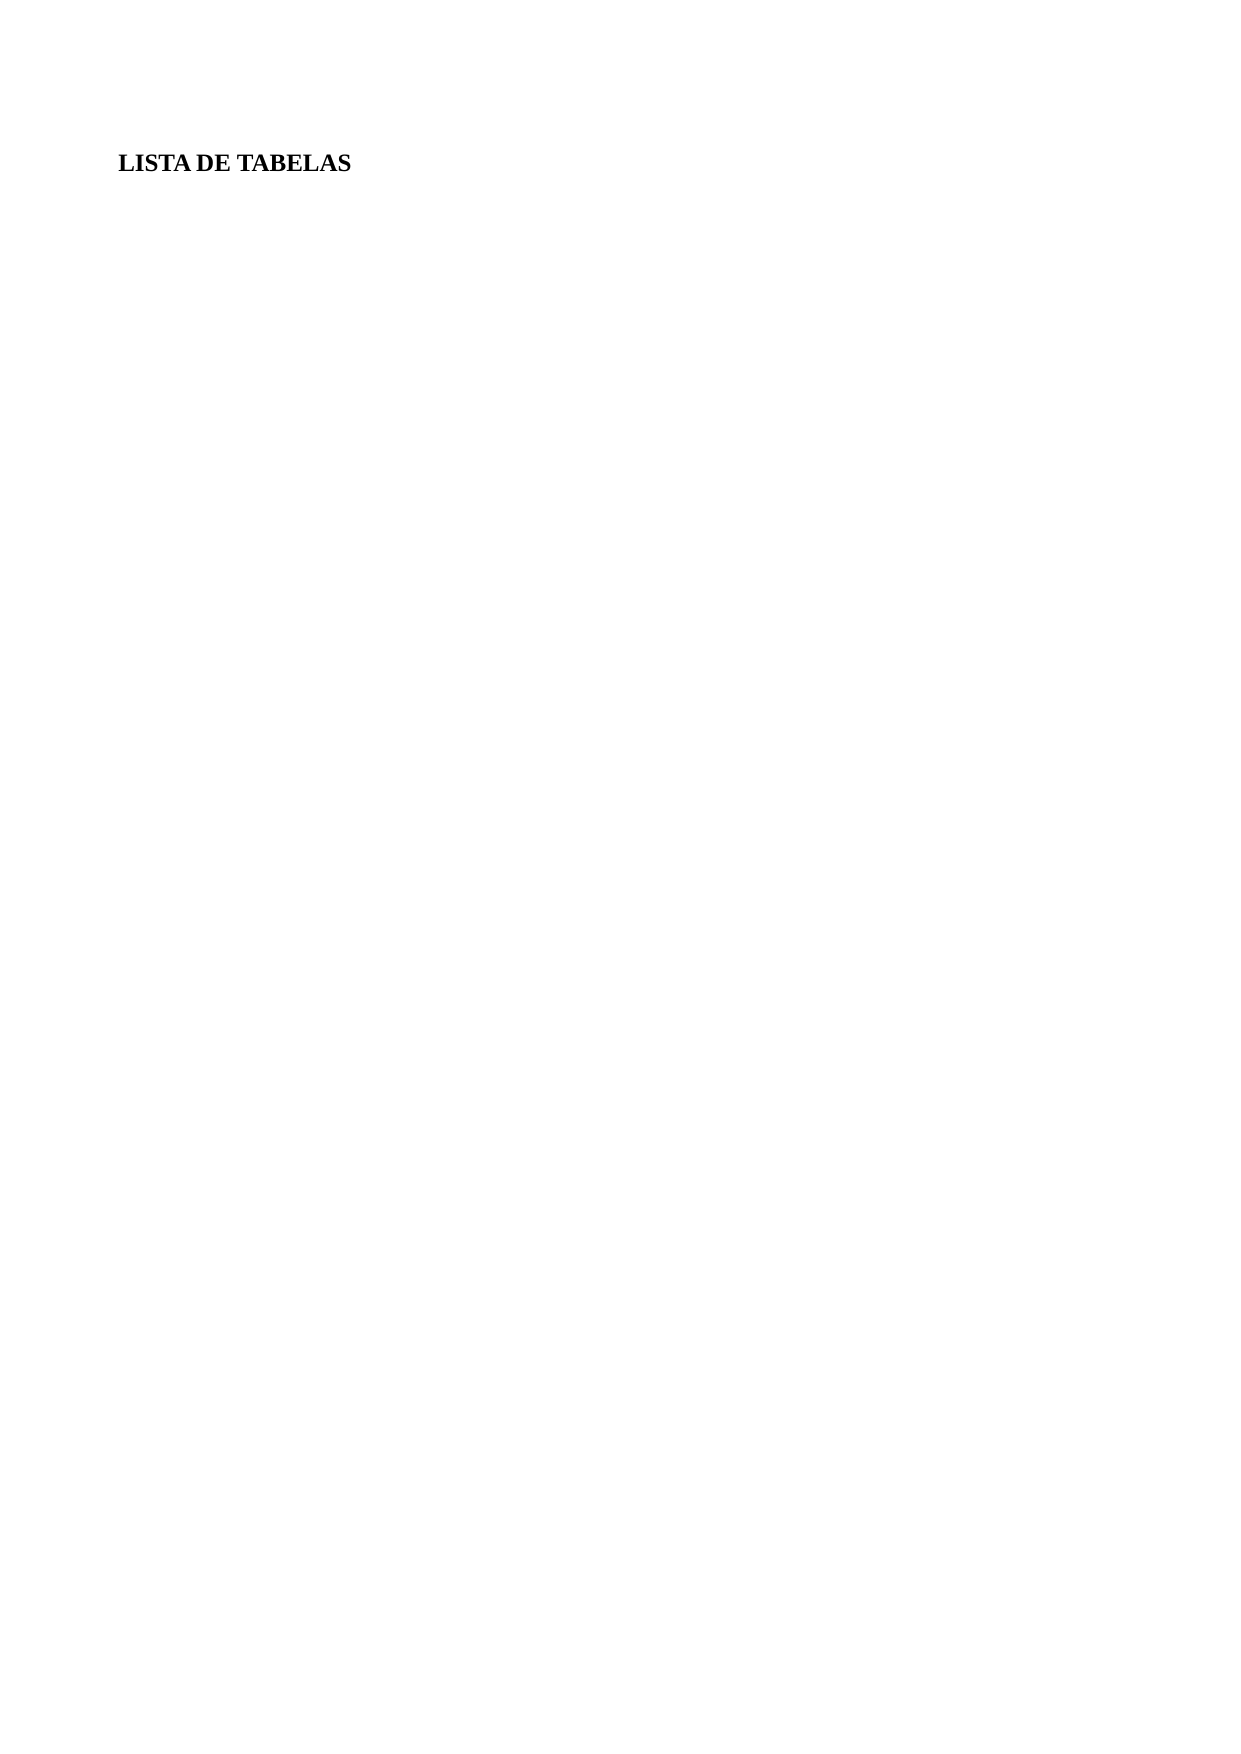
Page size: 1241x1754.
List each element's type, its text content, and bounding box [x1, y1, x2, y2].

text LISTA DE TABELAS [118, 148, 1122, 177]
